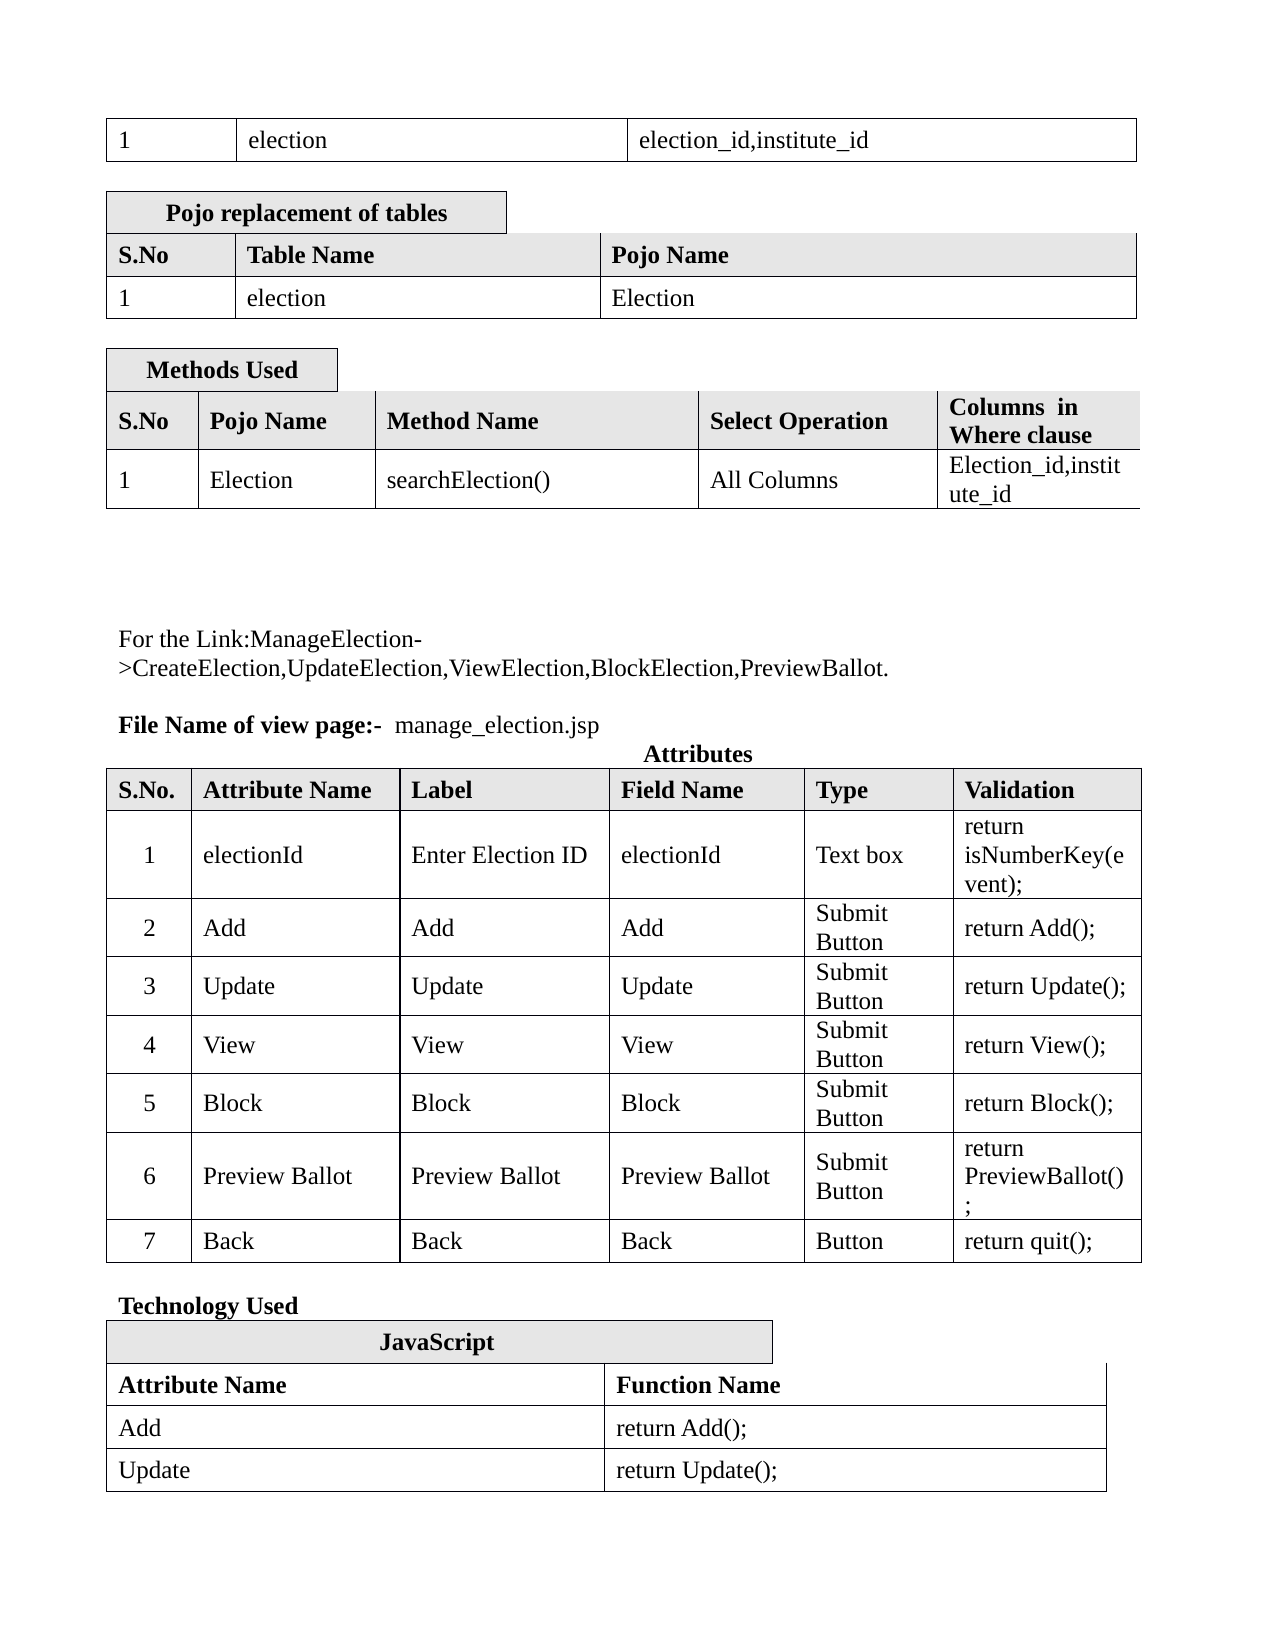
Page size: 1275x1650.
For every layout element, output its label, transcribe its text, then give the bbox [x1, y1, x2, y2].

table_cell return Add(); [954, 899, 1141, 956]
table_cell Submit Button [805, 1133, 953, 1219]
table_cell return PreviewBallot(); [954, 1133, 1141, 1219]
table_cell View [401, 1016, 609, 1073]
table_cell Pojo Name [199, 391, 375, 449]
table_cell Election [601, 277, 1136, 318]
table_cell Update [401, 957, 609, 1014]
table_cell 3 [107, 957, 191, 1014]
table_cell Submit Button [805, 899, 953, 956]
text Technology Used [118, 1291, 1157, 1320]
table_cell Enter Election ID [401, 811, 609, 897]
table_cell Submit Button [805, 957, 953, 1014]
table_cell Submit Button [805, 1074, 953, 1132]
table_cell Back [610, 1220, 804, 1262]
table_cell Columns in Where clause [938, 391, 1140, 449]
table_cell Block [401, 1074, 609, 1132]
table_cell Update [192, 957, 399, 1014]
table_cell Preview Ballot [192, 1133, 399, 1219]
table_cell election_id,institute_id [628, 119, 1136, 161]
table_cell View [610, 1016, 804, 1073]
table_header Validation [954, 769, 1141, 810]
table_cell 4 [107, 1016, 191, 1073]
table_cell 1 [107, 119, 236, 161]
table_cell All Columns [699, 450, 937, 508]
table_cell View [192, 1016, 399, 1073]
table_header S.No. [107, 769, 191, 810]
table_cell return isNumberKey(event); [954, 811, 1141, 897]
table_cell S.No [107, 392, 198, 449]
table_cell return View(); [954, 1016, 1141, 1073]
table_cell electionId [192, 811, 399, 897]
table_cell Election_id,institute_id [938, 450, 1140, 508]
table_cell return Block(); [954, 1074, 1141, 1132]
table_cell Add [610, 899, 804, 956]
table_header Attribute Name [192, 769, 399, 810]
table_cell Pojo Name [601, 233, 1136, 276]
table_cell 7 [107, 1220, 191, 1262]
table_header Type [805, 769, 953, 810]
table_cell return quit(); [954, 1220, 1141, 1262]
table_header JavaScript [107, 1321, 772, 1363]
table_cell Function Name [605, 1363, 1106, 1405]
table_cell Method Name [376, 391, 698, 449]
text File Name of view page:- manage_election.jsp [118, 710, 1157, 739]
table_cell Submit Button [805, 1016, 953, 1073]
text Attributes [118, 739, 1157, 768]
table_cell Update [610, 957, 804, 1014]
table_header Label [401, 769, 609, 810]
table_cell election [237, 119, 627, 161]
table_cell 5 [107, 1074, 191, 1132]
table_cell Add [107, 1406, 604, 1448]
table_cell Add [192, 899, 399, 956]
table_cell return Update(); [605, 1449, 1106, 1491]
table_cell electionId [610, 811, 804, 897]
table_cell S.No [107, 234, 235, 276]
table_cell Block [192, 1074, 399, 1132]
table_cell return Update(); [954, 957, 1141, 1014]
table_cell Preview Ballot [610, 1133, 804, 1219]
table_cell Election [199, 450, 375, 508]
table_cell 1 [107, 277, 235, 318]
table_cell Select Operation [699, 391, 937, 449]
table_header Methods Used [107, 349, 337, 391]
table_cell return Add(); [605, 1406, 1106, 1448]
table_cell 6 [107, 1133, 191, 1219]
table_cell election [236, 277, 600, 318]
table_cell Back [401, 1220, 609, 1262]
text For the Link:ManageElection->CreateElection,UpdateElection,ViewElection,BlockElection,PreviewBallot. [118, 624, 1157, 681]
table_cell Back [192, 1220, 399, 1262]
table_cell Add [401, 899, 609, 956]
table_cell 2 [107, 899, 191, 956]
table_cell Block [610, 1074, 804, 1132]
table_cell Attribute Name [107, 1364, 604, 1405]
table_cell 1 [107, 450, 198, 508]
table_cell searchElection() [376, 450, 698, 508]
table_cell Update [107, 1449, 604, 1491]
table_cell Table Name [236, 233, 600, 276]
table_cell Button [805, 1220, 953, 1262]
table_cell Text box [805, 811, 953, 897]
table_header Field Name [610, 769, 804, 810]
table_cell Preview Ballot [401, 1133, 609, 1219]
table_cell 1 [107, 811, 191, 897]
table_header Pojo replacement of tables [107, 192, 506, 233]
